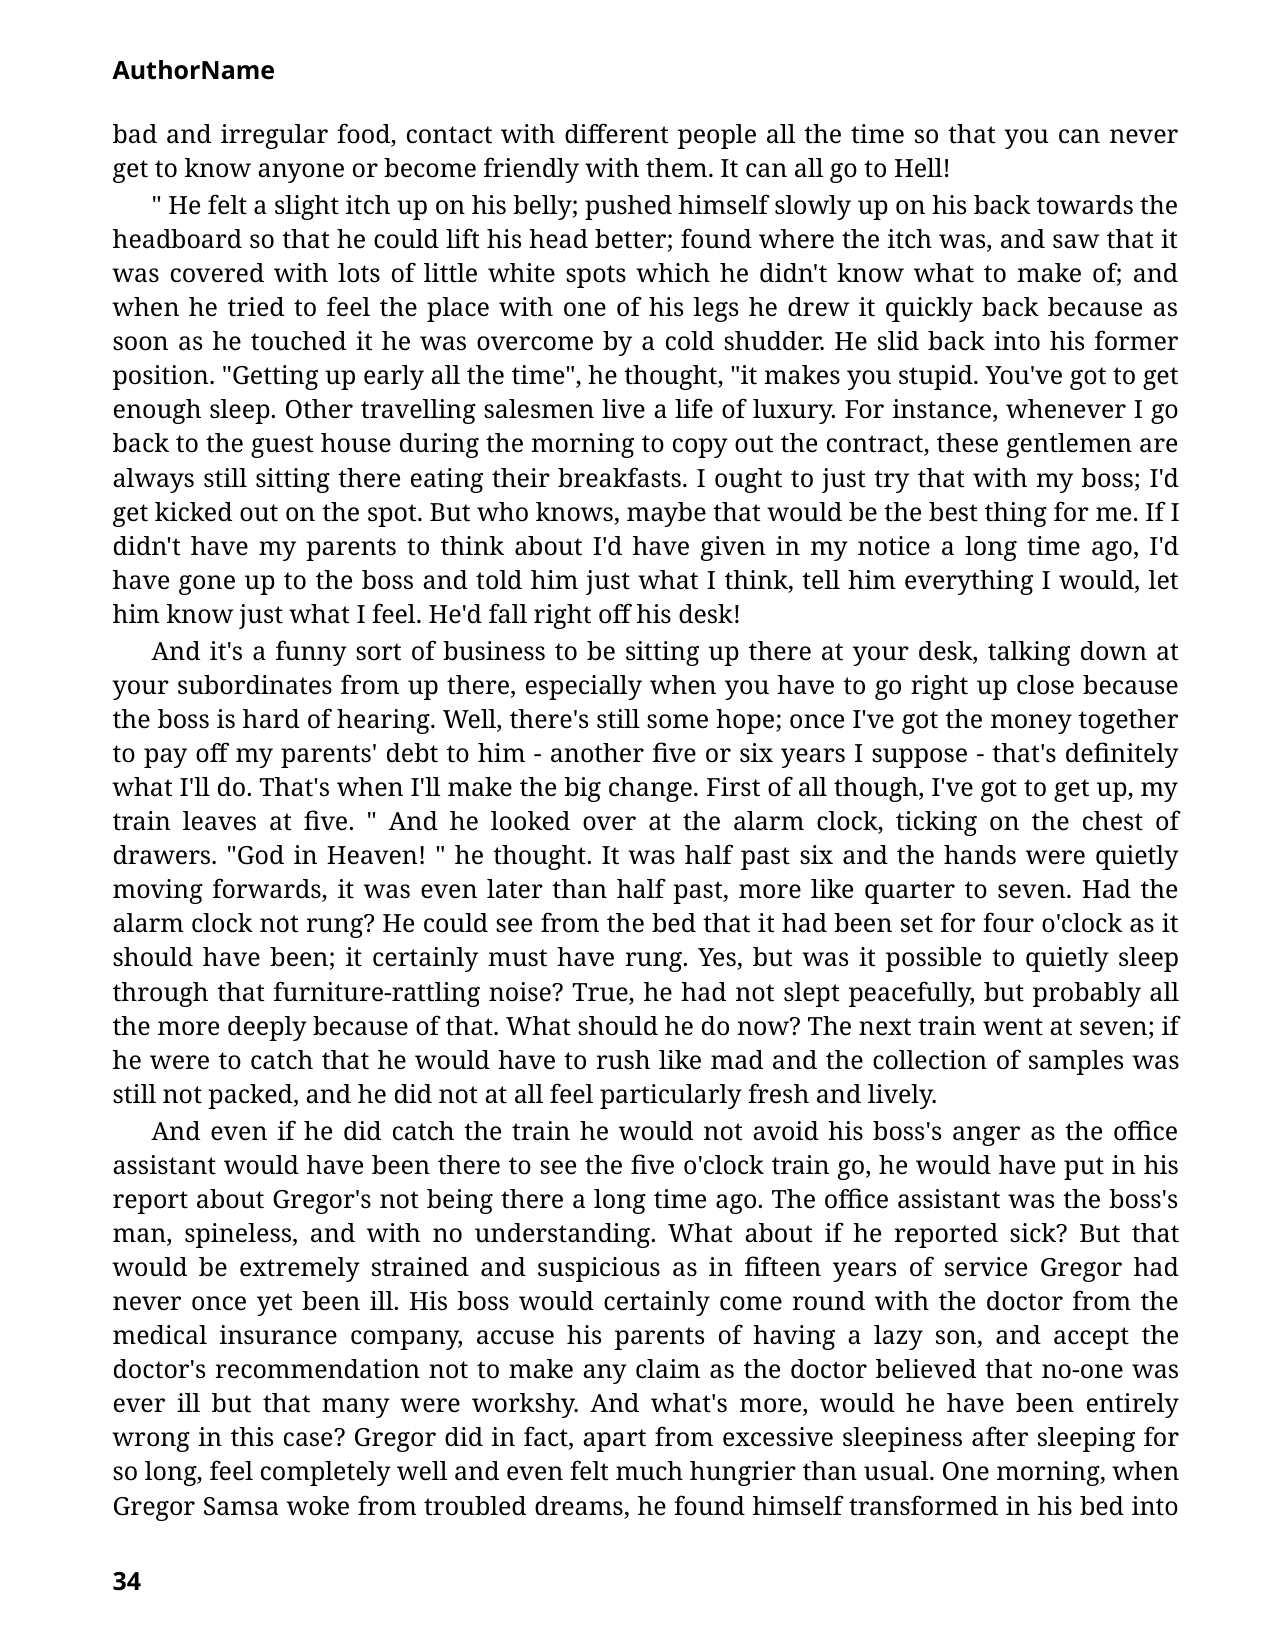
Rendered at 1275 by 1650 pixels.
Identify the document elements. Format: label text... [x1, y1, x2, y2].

text " He felt a slight itch up on his belly; pushed himself slowly up on his back towards the headboard so that he could lift his head better; found where the itch was, and saw that it was covered with lots of little white spots which he didn't know what to make of; and when he tried to feel the place with one of his legs he drew it quickly back because as soon as he touched it he was overcome by a cold shudder. He slid back into his former position. "Getting up early all the time", he thought, "it makes you stupid. You've got to get enough sleep. Other travelling salesmen live a life of luxury. For instance, whenever I go back to the guest house during the morning to copy out the contract, these gentlemen are always still sitting there eating their breakfasts. I ought to just try that with my boss; I'd get kicked out on the spot. But who knows, maybe that would be the best thing for me. If I didn't have my parents to think about I'd have given in my notice a long time ago, I'd have gone up to the boss and told him just what I think, tell him everything I would, let him know just what I feel. He'd fall right off his desk! [112, 188, 1181, 631]
text And even if he did catch the train he would not avoid his boss's anger as the office assistant would have been there to see the five o'clock train go, he would have put in his report about Gregor's not being there a long time ago. The office assistant was the boss's man, spineless, and with no understanding. What about if he reported sick? But that would be extremely strained and suspicious as in fifteen years of service Gregor had never once yet been ill. His boss would certainly come round with the doctor from the medical insurance company, accuse his parents of having a lazy son, and accept the doctor's recommendation not to make any claim as the doctor believed that no-one was ever ill but that many were workshy. And what's more, would he have been entirely wrong in this case? Gregor did in fact, apart from excessive sleepiness after sleeping for so long, feel completely well and even felt much hungrier than usual. One morning, when Gregor Samsa woke from troubled dreams, he found himself transformed in his bed into [112, 1113, 1181, 1522]
text And it's a funny sort of business to be sitting up there at your desk, talking down at your subordinates from up there, especially when you have to go right up close because the boss is hard of hearing. Well, there's still some hope; once I've got the money together to pay off my parents' debt to him - another five or six years I suppose - that's definitely what I'll do. That's when I'll make the big change. First of all though, I've got to get up, my train leaves at five. " And he looked over at the alarm clock, ticking on the chest of drawers. "God in Heaven! " he thought. It was half past six and the hands were quietly moving forwards, it was even later than half past, more like quarter to seven. Had the alarm clock not rung? He could see from the bed that it had been set for four o'clock as it should have been; it certainly must have rung. Yes, but was it possible to quietly sleep through that furniture-rattling noise? True, he had not slept peacefully, but probably all the more deeply because of that. What should he do now? The next train went at seven; if he were to catch that he would have to rush like mad and the collection of samples was still not packed, and he did not at all feel particularly fresh and lively. [112, 633, 1181, 1110]
text bad and irregular food, contact with different people all the time so that you can never get to know anyone or become friendly with them. It can all go to Hell! [112, 117, 1181, 185]
